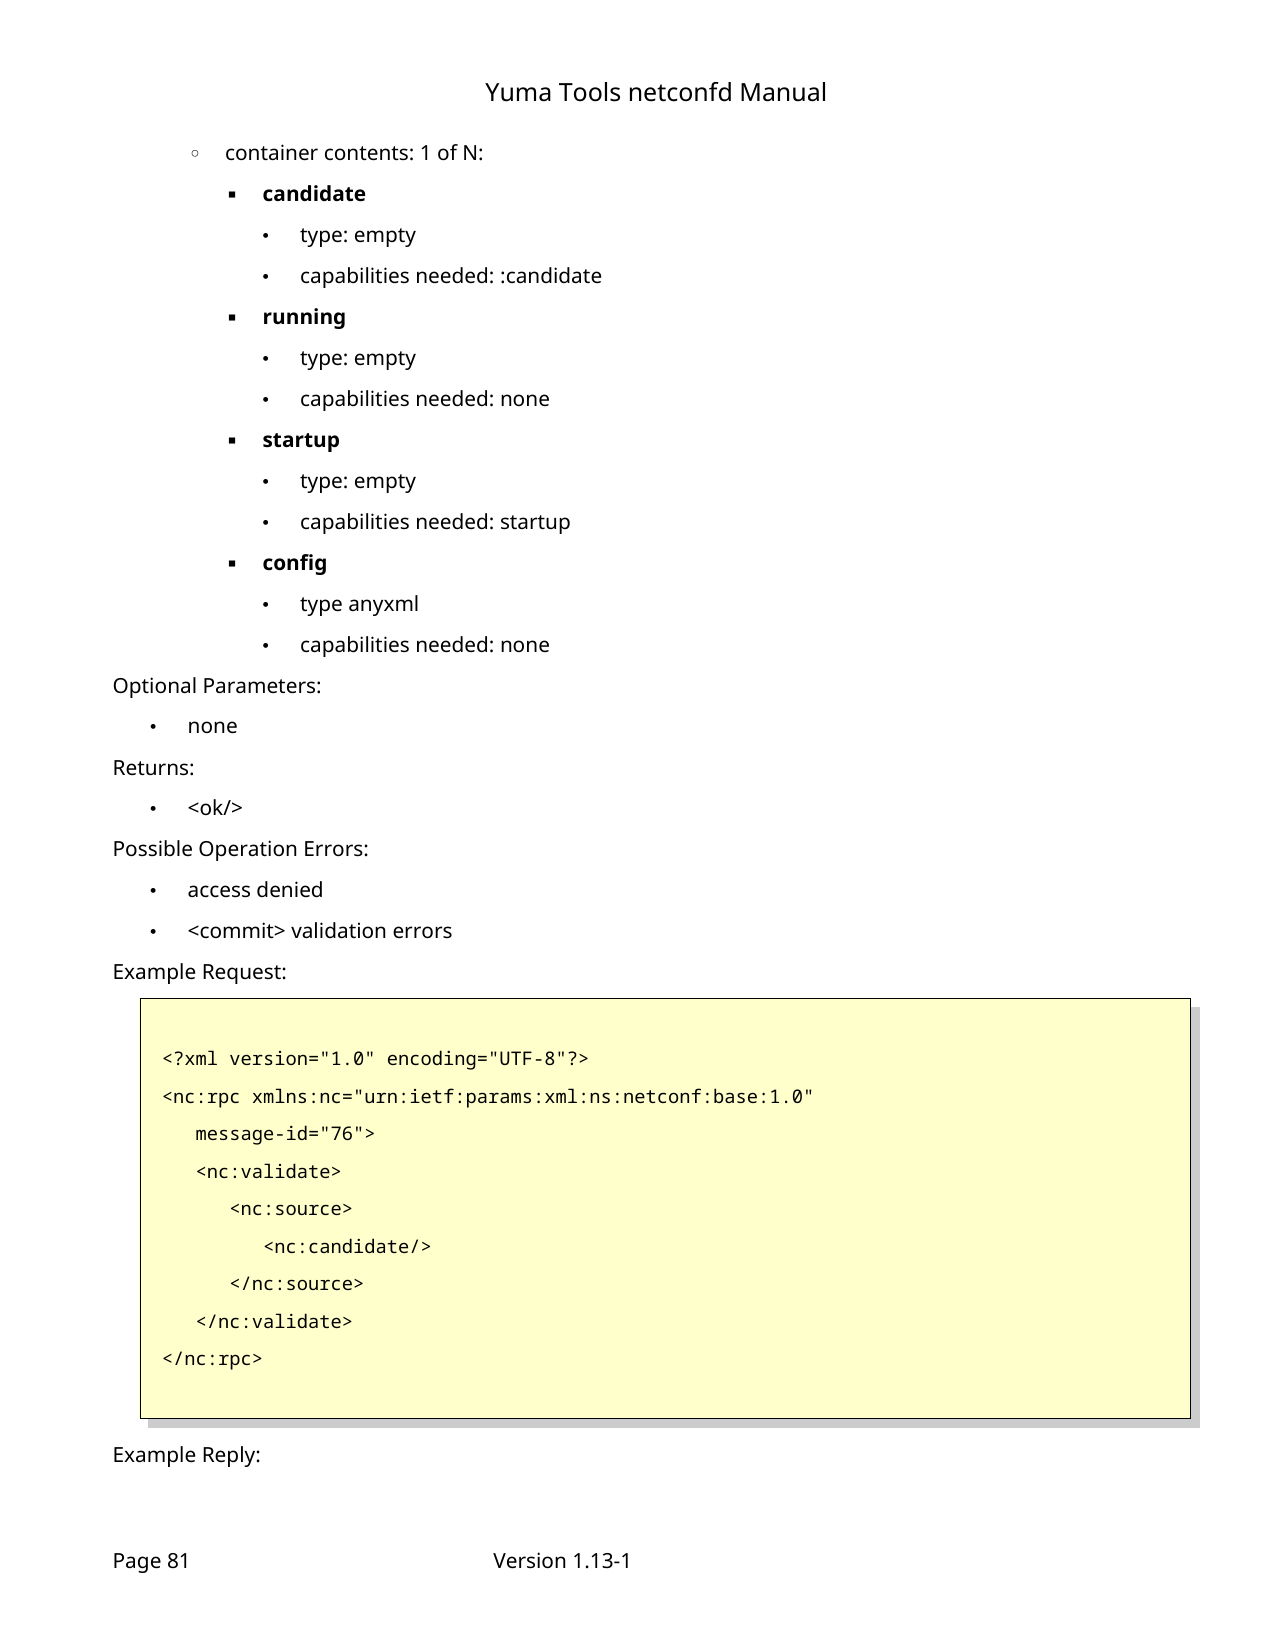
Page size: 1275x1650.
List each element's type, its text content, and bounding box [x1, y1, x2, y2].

text Example Reply: [112, 1440, 1200, 1468]
list <commit> validation errors [150, 916, 1200, 945]
text <nc:rpc xmlns:nc="urn:ietf:params:xml:ns:netconf:base:1.0" [141, 1073, 1190, 1109]
text <?xml version="1.0" encoding="UTF-8"?> [141, 1036, 1190, 1071]
list capabilities needed: :candidate [262, 261, 1200, 290]
text <nc:source> [141, 1186, 1190, 1221]
text </nc:source> [141, 1261, 1190, 1296]
list type: empty [262, 343, 1200, 372]
list startup [225, 425, 1200, 453]
text Example Request: [112, 957, 1200, 986]
list capabilities needed: startup [262, 507, 1200, 535]
list capabilities needed: none [262, 630, 1200, 658]
list type: empty [262, 466, 1200, 494]
list type anyxml [262, 589, 1200, 617]
list <ok/> [150, 793, 1200, 822]
text Possible Operation Errors: [112, 834, 1200, 863]
list access denied [150, 875, 1200, 904]
list container contents: 1 of N: [187, 138, 1200, 167]
text Returns: [112, 753, 1200, 781]
text <nc:validate> [141, 1148, 1190, 1184]
text message-id="76"> [141, 1111, 1190, 1146]
text <nc:candidate/> [141, 1223, 1190, 1259]
list running [225, 302, 1200, 331]
list candidate [225, 179, 1200, 208]
list config [225, 548, 1200, 576]
list type: empty [262, 220, 1200, 249]
text </nc:rpc> [141, 1336, 1190, 1371]
list capabilities needed: none [262, 384, 1200, 413]
text Optional Parameters: [112, 671, 1200, 699]
text </nc:validate> [141, 1298, 1190, 1334]
list none [150, 712, 1200, 740]
